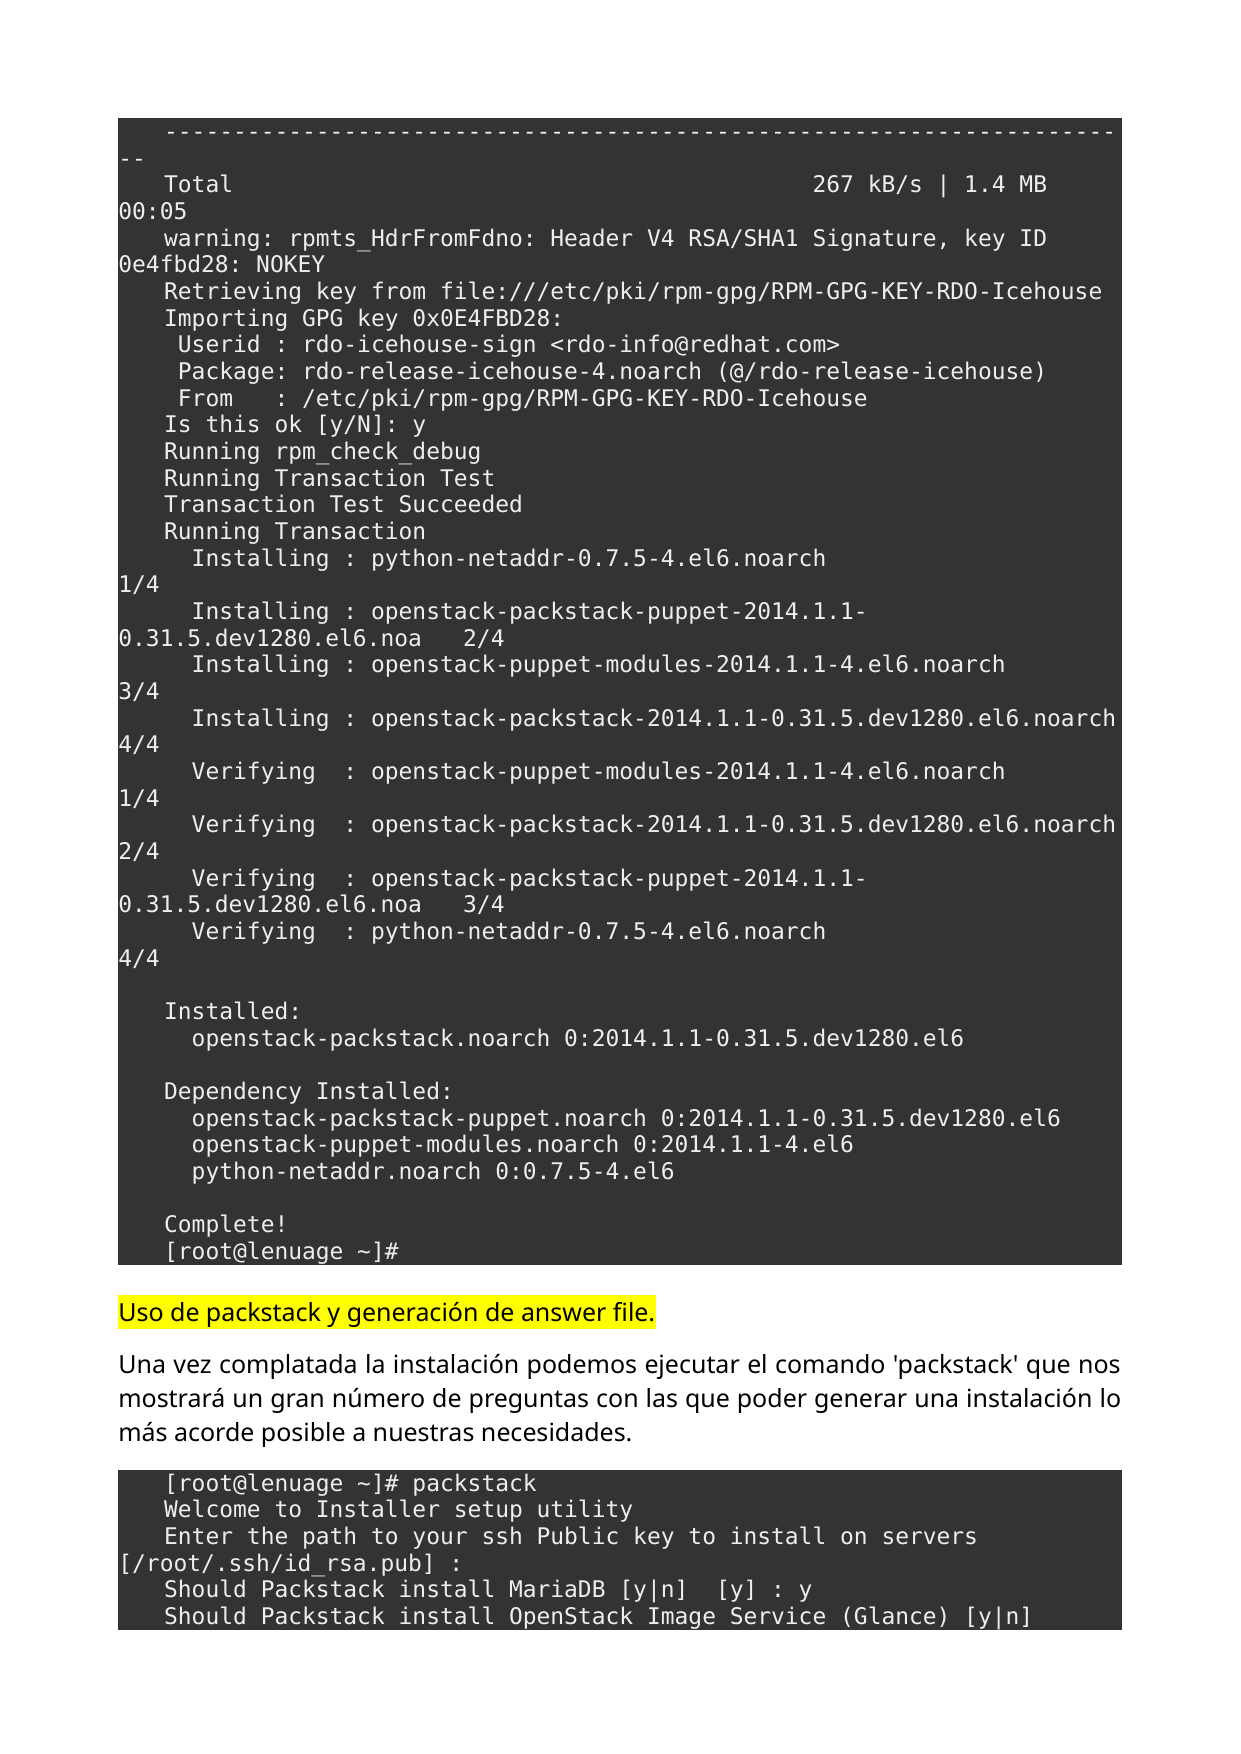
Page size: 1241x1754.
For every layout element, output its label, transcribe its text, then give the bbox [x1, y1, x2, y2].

text Installing : openstack-puppet-modules-2014.1.1-4.el6.noarch 3/4 [118, 651, 1122, 705]
text Verifying : openstack-packstack-puppet-2014.1.1-0.31.5.dev1280.el6.noa 3/4 [118, 865, 1122, 918]
text Running rpm_check_debug [118, 438, 1122, 465]
text Verifying : openstack-puppet-modules-2014.1.1-4.el6.noarch 1/4 [118, 758, 1122, 811]
text Userid : rdo-icehouse-sign <rdo-info@redhat.com> [118, 331, 1122, 358]
text python-netaddr.noarch 0:0.7.5-4.el6 [118, 1158, 1122, 1185]
text Running Transaction Test [118, 465, 1122, 491]
text Retrieving key from file:///etc/pki/rpm-gpg/RPM-GPG-KEY-RDO-Icehouse [118, 278, 1122, 305]
text openstack-packstack-puppet.noarch 0:2014.1.1-0.31.5.dev1280.el6 [118, 1105, 1122, 1131]
text Complete! [118, 1211, 1122, 1238]
text Total 267 kB/s | 1.4 MB 00:05 [118, 171, 1122, 225]
text Verifying : python-netaddr-0.7.5-4.el6.noarch 4/4 [118, 918, 1122, 971]
text From : /etc/pki/rpm-gpg/RPM-GPG-KEY-RDO-Icehouse [118, 385, 1122, 411]
text Running Transaction [118, 518, 1122, 545]
text [root@lenuage ~]# [118, 1238, 1122, 1265]
text Enter the path to your ssh Public key to install on servers [/root/.ssh/id_rsa.pub] : [118, 1523, 1122, 1577]
text Should Packstack install OpenStack Image Service (Glance) [y|n] [118, 1603, 1122, 1630]
text Una vez complatada la instalación podemos ejecutar el comando 'packstack' que nos mostrará un gran número de preguntas con las que poder generar una instalación lo más acorde posible a nuestras necesidades. [118, 1347, 1122, 1449]
text openstack-packstack.noarch 0:2014.1.1-0.31.5.dev1280.el6 [118, 1025, 1122, 1051]
text Is this ok [y/N]: y [118, 411, 1122, 438]
text Verifying : openstack-packstack-2014.1.1-0.31.5.dev1280.el6.noarch 2/4 [118, 811, 1122, 865]
text warning: rpmts_HdrFromFdno: Header V4 RSA/SHA1 Signature, key ID 0e4fbd28: NOKEY [118, 225, 1122, 278]
text openstack-puppet-modules.noarch 0:2014.1.1-4.el6 [118, 1131, 1122, 1158]
text ----------------------------------------------------------------------- [118, 118, 1122, 171]
text Uso de packstack y generación de answer file. [118, 1295, 1122, 1329]
text Installing : openstack-packstack-2014.1.1-0.31.5.dev1280.el6.noarch 4/4 [118, 705, 1122, 758]
text Transaction Test Succeeded [118, 491, 1122, 518]
text [root@lenuage ~]# packstack [118, 1470, 1122, 1497]
text Importing GPG key 0x0E4FBD28: [118, 305, 1122, 331]
text Installed: [118, 998, 1122, 1025]
text Package: rdo-release-icehouse-4.noarch (@/rdo-release-icehouse) [118, 358, 1122, 385]
text Installing : openstack-packstack-puppet-2014.1.1-0.31.5.dev1280.el6.noa 2/4 [118, 598, 1122, 651]
text Welcome to Installer setup utility [118, 1497, 1122, 1523]
text Should Packstack install MariaDB [y|n] [y] : y [118, 1577, 1122, 1603]
text Installing : python-netaddr-0.7.5-4.el6.noarch 1/4 [118, 545, 1122, 598]
text Dependency Installed: [118, 1078, 1122, 1105]
